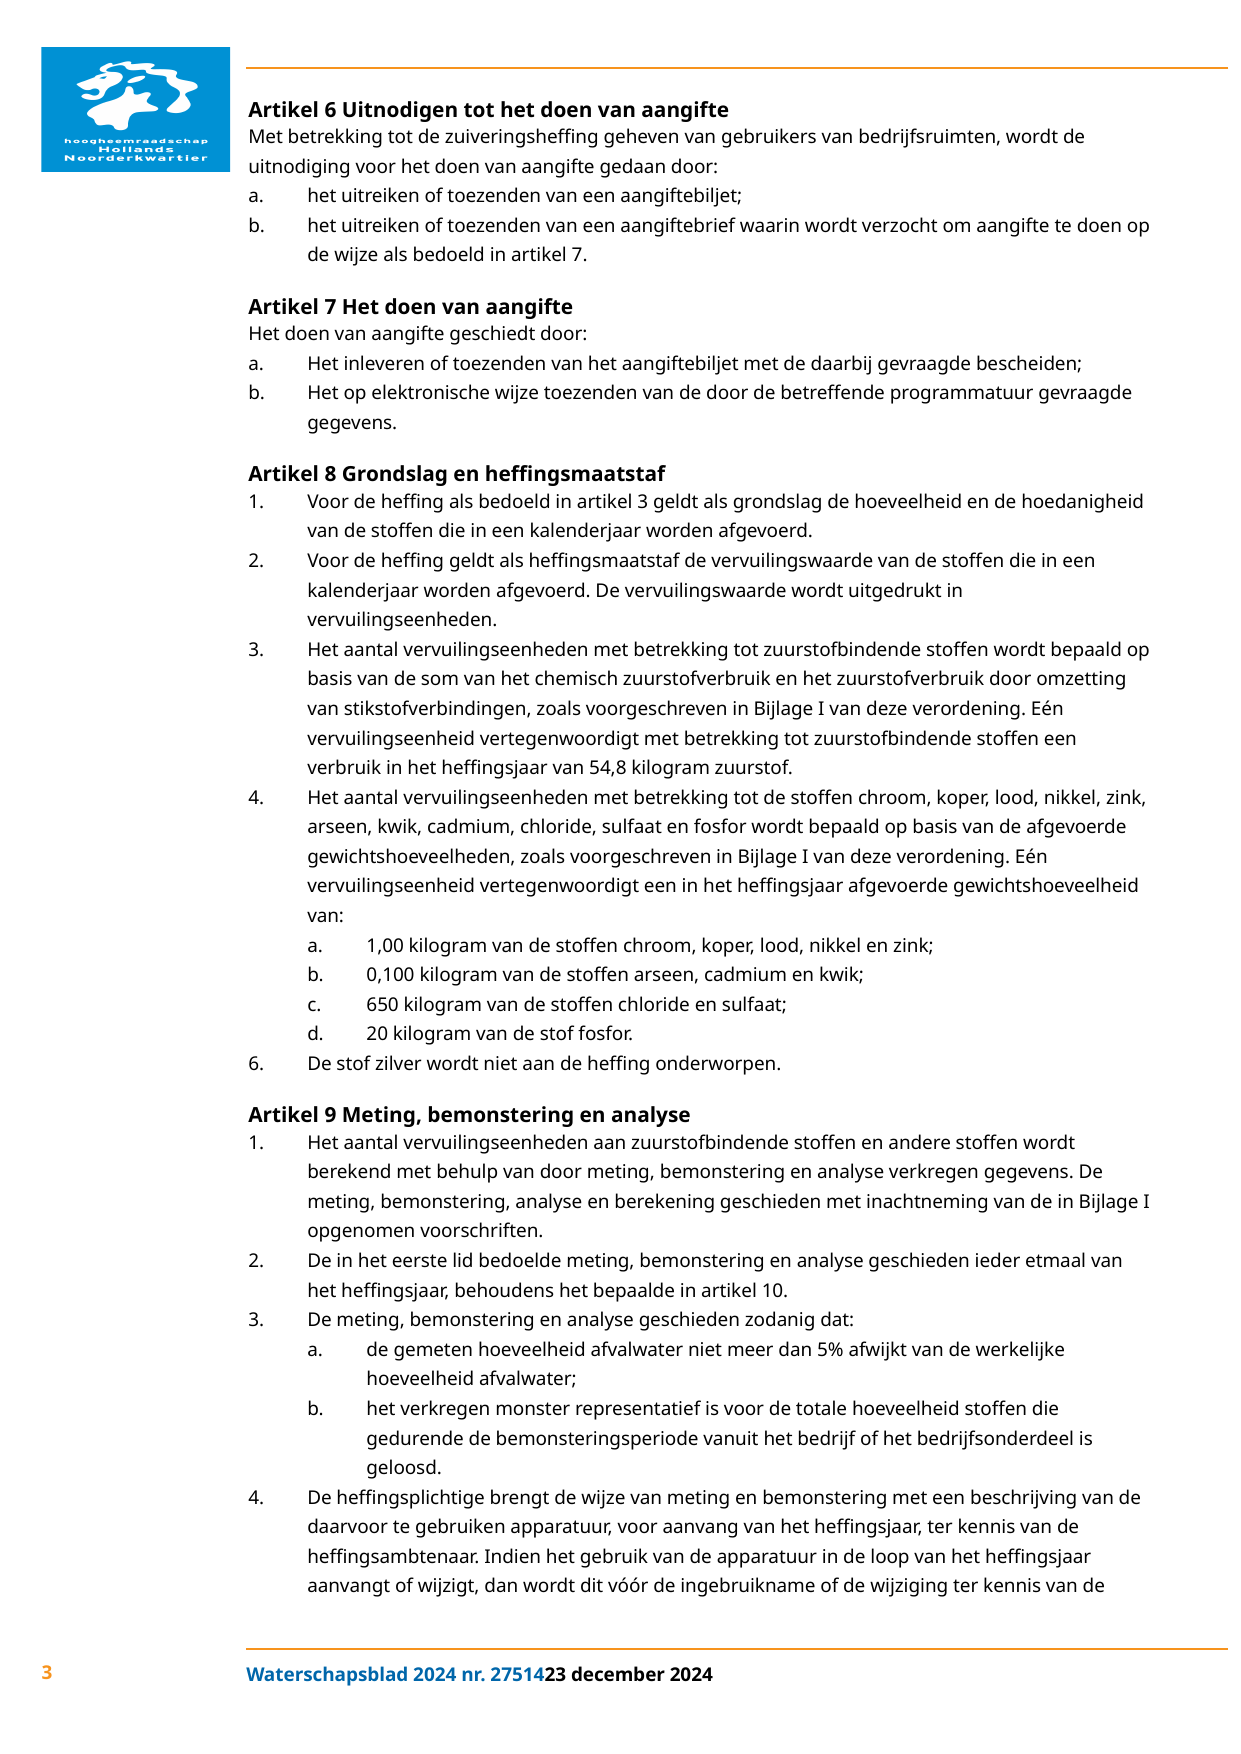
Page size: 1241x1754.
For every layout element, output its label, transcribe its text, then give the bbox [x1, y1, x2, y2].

list Het inleveren of toezenden van het aangiftebiljet met de daarbij gevraagde bescheiden; [248, 350, 1152, 376]
list Het op elektronische wijze toezenden van de door de betreffende programmatuur gevraagde gegevens. [248, 379, 1152, 435]
list 650 kilogram van de stoffen chloride en sulfaat; [307, 991, 1152, 1017]
picture [78, 64, 122, 99]
list Het aantal vervuilingseenheden met betrekking tot zuurstofbindende stoffen wordt bepaald op basis van de som van het chemisch zuurstofverbruik en het zuurstofverbruik door omzetting van stikstofverbindingen, zoals voorgeschreven in Bijlage I van deze verordening. Eén vervuilingseenheid vertegenwoordigt met betrekking tot zuurstofbindende stoffen een verbruik in het heffingsjaar van 54,8 kilogram zuurstof. [248, 636, 1152, 780]
list het uitreiken of toezenden van een aangiftebrief waarin wordt verzocht om aangifte te doen op de wijze als bedoeld in artikel 7. [248, 212, 1152, 267]
list 1,00 kilogram van de stoffen chroom, koper, lood, nikkel en zink; [307, 932, 1152, 957]
list De heffingsplichtige brengt de wijze van meting en bemonstering met een beschrijving van de daarvoor te gebruiken apparatuur, voor aanvang van het heffingsjaar, ter kennis van de heffingsambtenaar. Indien het gebruik van de apparatuur in de loop van het heffingsjaar aanvangt of wijzigt, dan wordt dit vóór de ingebruikname of de wijziging ter kennis van de [248, 1484, 1152, 1598]
text Artikel 6 Uitnodigen tot het doen van aangifte [248, 95, 1152, 123]
text Artikel 7 Het doen van aangifte [248, 292, 1152, 320]
list Voor de heffing geldt als heffingsmaatstaf de vervuilingswaarde van de stoffen die in een kalenderjaar worden afgevoerd. De vervuilingswaarde wordt uitgedrukt in vervuilingseenheden. [248, 547, 1152, 632]
list Het aantal vervuilingseenheden aan zuurstofbindende stoffen en andere stoffen wordt berekend met behulp van door meting, bemonstering en analyse verkregen gegevens. De meting, bemonstering, analyse en berekening geschieden met inachtneming van de in Bijlage I opgenomen voorschriften. [248, 1129, 1152, 1243]
list De stof zilver wordt niet aan de heffing onderworpen. [248, 1050, 1152, 1076]
list De in het eerste lid bedoelde meting, bemonstering en analyse geschieden ieder etmaal van het heffingsjaar, behoudens het bepaalde in artikel 10. [248, 1247, 1152, 1303]
text Artikel 9 Meting, bemonstering en analyse [248, 1101, 1152, 1129]
list De meting, bemonstering en analyse geschieden zodanig dat: [248, 1306, 1152, 1332]
list Voor de heffing als bedoeld in artikel 3 geldt als grondslag de hoeveelheid en de hoedanigheid van de stoffen die in een kalenderjaar worden afgevoerd. [248, 488, 1152, 543]
list Het aantal vervuilingseenheden met betrekking tot de stoffen chroom, koper, lood, nikkel, zink, arseen, kwik, cadmium, chloride, sulfaat en fosfor wordt bepaald op basis van de afgevoerde gewichtshoeveelheden, zoals voorgeschreven in Bijlage I van deze verordening. Eén vervuilingseenheid vertegenwoordigt een in het heffingsjaar afgevoerde gewichtshoeveelheid van: [248, 784, 1152, 928]
list het verkregen monster representatief is voor de totale hoeveelheid stoffen die gedurende de bemonsteringsperiode vanuit het bedrijf of het bedrijfsonderdeel is geloosd. [307, 1395, 1152, 1480]
text Met betrekking tot de zuiveringsheffing geheven van gebruikers van bedrijfsruimten, wordt de uitnodiging voor het doen van aangifte gedaan door: [248, 123, 1152, 178]
list 0,100 kilogram van de stoffen arseen, cadmium en kwik; [307, 961, 1152, 987]
text Artikel 8 Grondslag en heffingsmaatstaf [248, 459, 1152, 488]
list 20 kilogram van de stof fosfor. [307, 1021, 1152, 1046]
text Het doen van aangifte geschiedt door: [248, 320, 1152, 346]
picture [118, 62, 197, 112]
picture [129, 76, 144, 82]
list de gemeten hoeveelheid afvalwater niet meer dan 5% afwijkt van de werkelijke hoeveelheid afvalwater; [307, 1336, 1152, 1391]
picture [88, 87, 157, 130]
list het uitreiken of toezenden van een aangiftebiljet; [248, 182, 1152, 208]
